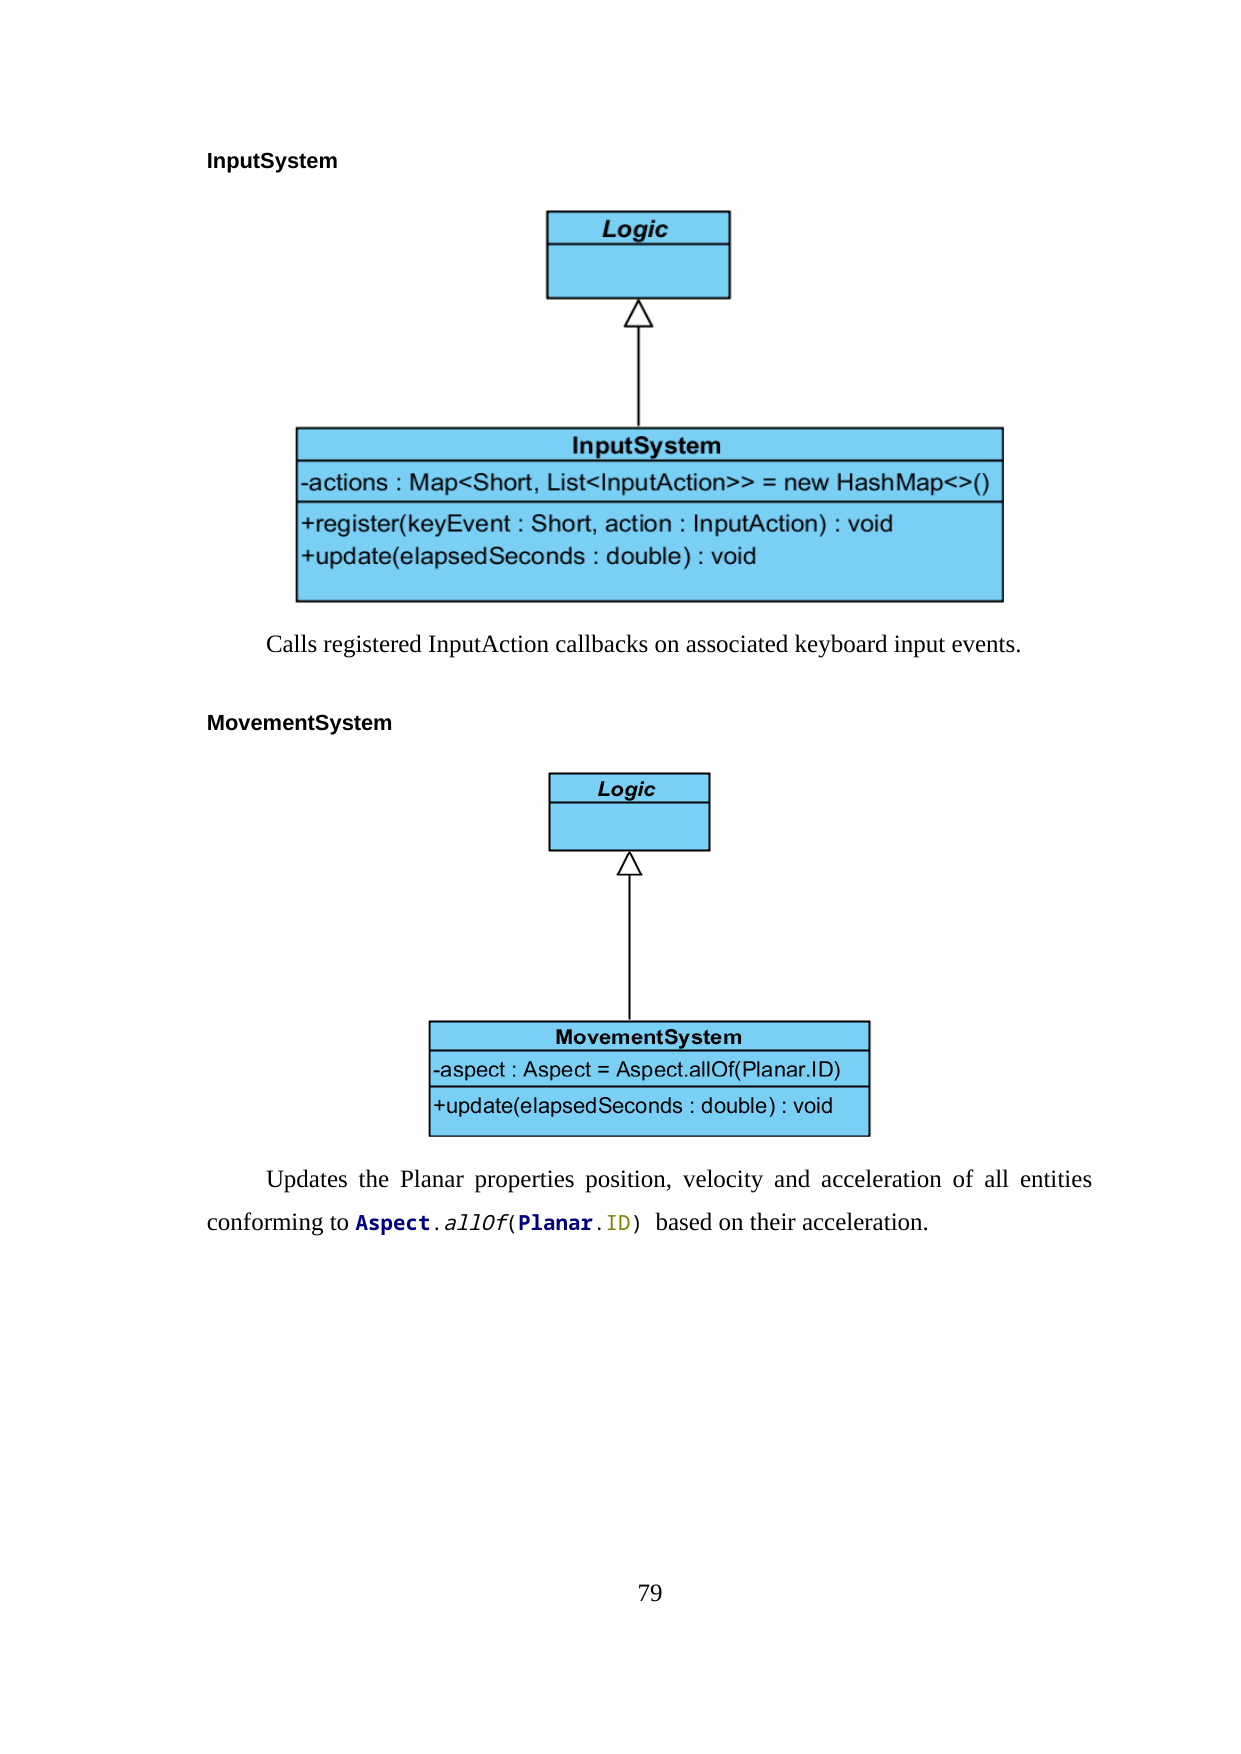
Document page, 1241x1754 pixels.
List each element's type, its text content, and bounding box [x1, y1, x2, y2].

picture [295, 210, 1004, 603]
subtitle InputSystem [207, 148, 1093, 173]
subtitle MovementSystem [207, 710, 1093, 735]
text Updates the Planar properties position, velocity and acceleration of all entities conforming to Aspect.allOf(Planar.ID) based on their acceleration. [207, 1164, 1093, 1236]
picture [428, 772, 872, 1137]
text Calls registered InputAction callbacks on associated keyboard input events. [207, 629, 1093, 658]
